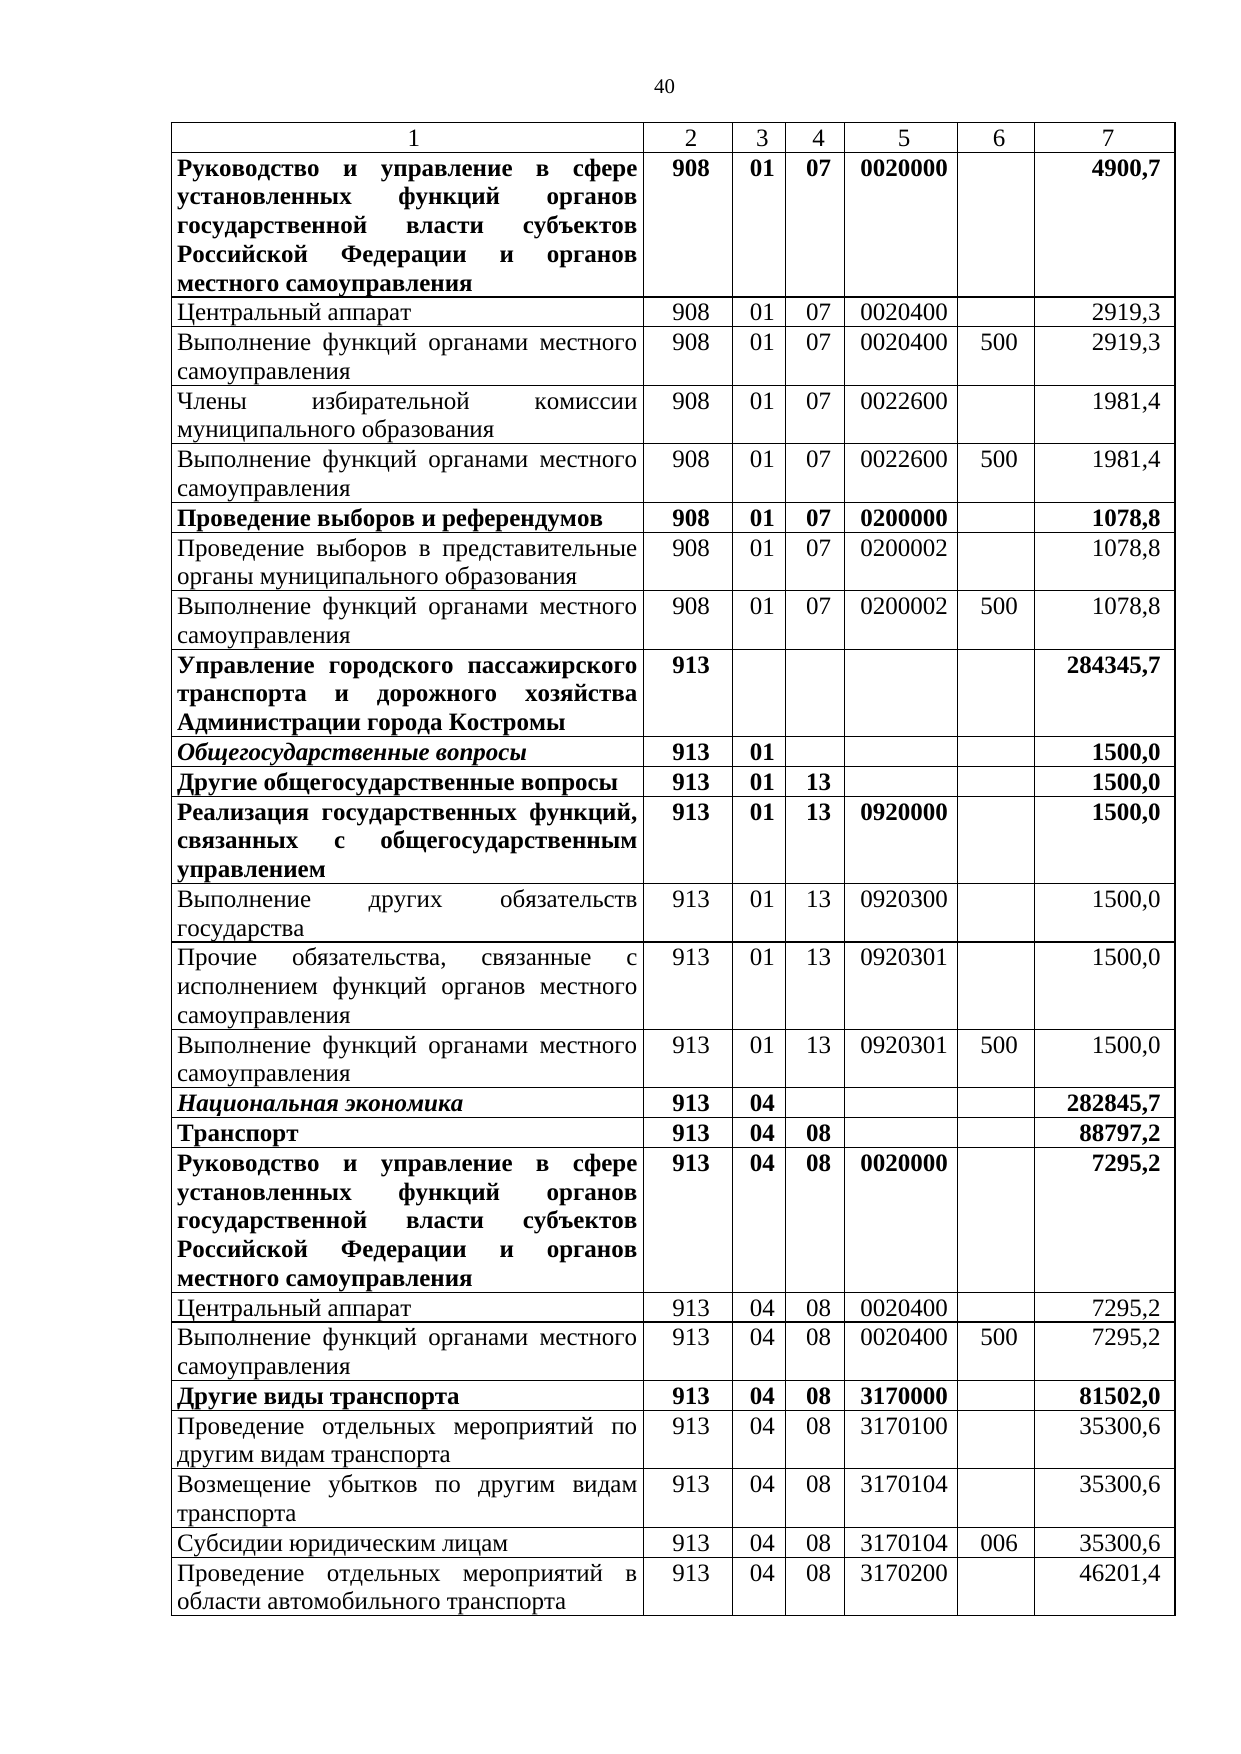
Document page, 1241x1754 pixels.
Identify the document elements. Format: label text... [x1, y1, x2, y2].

table_cell Руководство и управление в сфере установленных функций органов государственной власти субъектов Российской Федерации и органов местного самоуправления [172, 1148, 643, 1292]
table_cell 284345,7 [1035, 650, 1174, 736]
table_cell [1176, 502, 1212, 532]
table_cell Центральный аппарат [172, 298, 643, 326]
table_header 3 [733, 123, 785, 152]
table_cell [786, 650, 844, 736]
table_cell 500 [958, 327, 1034, 385]
table_cell 3170104 [845, 1528, 957, 1557]
table_cell 1981,4 [1035, 386, 1174, 443]
table_cell 1500,0 [1035, 767, 1174, 796]
table_cell [958, 503, 1034, 532]
table_cell Выполнение функций органами местного самоуправления [172, 327, 643, 385]
table_cell 0920000 [845, 797, 957, 883]
table_cell Выполнение других обязательств государства [172, 884, 643, 941]
table_cell [958, 533, 1034, 590]
table_cell 35300,6 [1035, 1469, 1174, 1527]
table_cell [958, 943, 1034, 1029]
table_cell Проведение отдельных мероприятий по другим видам транспорта [172, 1411, 643, 1468]
table_cell 07 [786, 386, 844, 443]
table_cell [958, 1118, 1034, 1147]
table_cell [958, 797, 1034, 883]
table_cell Субсидии юридическим лицам [172, 1528, 643, 1557]
table_header 1 [172, 123, 643, 152]
table_cell 04 [733, 1148, 785, 1292]
table_cell 500 [958, 1030, 1034, 1087]
table_cell 500 [958, 1323, 1034, 1380]
table_cell 13 [786, 943, 844, 1029]
table_cell [958, 767, 1034, 796]
table_cell [1176, 1147, 1212, 1292]
table_cell 04 [733, 1411, 785, 1468]
table_cell 2919,3 [1035, 327, 1174, 385]
table_cell 01 [733, 943, 785, 1029]
table_cell Управление городского пассажирского транспорта и дорожного хозяйства Администрации города Костромы [172, 650, 643, 736]
table_cell [958, 298, 1034, 326]
table_cell 13 [786, 1030, 844, 1087]
table_cell 908 [644, 591, 732, 649]
table_cell [845, 1088, 957, 1117]
table_cell 1500,0 [1035, 737, 1174, 766]
table_cell 0020400 [845, 1323, 957, 1380]
table_cell Проведение выборов в представительные органы муниципального образования [172, 533, 643, 590]
table_cell 7295,2 [1035, 1323, 1174, 1380]
table_cell 01 [733, 503, 785, 532]
table_cell 08 [786, 1293, 844, 1321]
table_cell [845, 737, 957, 766]
table_cell Руководство и управление в сфере установленных функций органов государственной власти субъектов Российской Федерации и органов местного самоуправления [172, 153, 643, 296]
table_header 2 [644, 123, 732, 152]
table_cell 4900,7 [1035, 153, 1174, 296]
table_cell 913 [644, 1293, 732, 1321]
table_cell 908 [644, 153, 732, 296]
table_cell 01 [733, 884, 785, 941]
table_cell 908 [644, 298, 732, 326]
table_cell 913 [644, 1088, 732, 1117]
table_cell 07 [786, 327, 844, 385]
table_cell 282845,7 [1035, 1088, 1174, 1117]
table_cell [845, 650, 957, 736]
table_cell 01 [733, 591, 785, 649]
table_cell 04 [733, 1118, 785, 1147]
table_cell 913 [644, 1381, 732, 1410]
table_header 5 [845, 123, 957, 152]
table_cell 913 [644, 1030, 732, 1087]
table_cell 01 [733, 298, 785, 326]
table_cell 35300,6 [1035, 1411, 1174, 1468]
table_cell 04 [733, 1381, 785, 1410]
table_cell [1176, 1292, 1212, 1321]
table_cell [1176, 296, 1212, 326]
table_cell 1078,8 [1035, 533, 1174, 590]
table_cell [958, 1411, 1034, 1468]
table_cell 07 [786, 533, 844, 590]
table_cell 1500,0 [1035, 1030, 1174, 1087]
table_cell Выполнение функций органами местного самоуправления [172, 1030, 643, 1087]
table_cell 3170104 [845, 1469, 957, 1527]
table_cell 0920300 [845, 884, 957, 941]
table_cell 07 [786, 503, 844, 532]
table_cell 01 [733, 797, 785, 883]
table_cell 913 [644, 1469, 732, 1527]
table_cell [1176, 883, 1212, 941]
table_cell [1176, 1029, 1212, 1087]
table_cell [1176, 326, 1212, 385]
table_cell Другие виды транспорта [172, 1381, 643, 1410]
table_cell 13 [786, 767, 844, 796]
table_cell 913 [644, 884, 732, 941]
table_cell 7295,2 [1035, 1293, 1174, 1321]
table_cell 1078,8 [1035, 591, 1174, 649]
table_cell 913 [644, 943, 732, 1029]
table_cell [1176, 796, 1212, 883]
table_cell Реализация государственных функций, связанных с общегосударственным управлением [172, 797, 643, 883]
table_cell 913 [644, 650, 732, 736]
table_cell Общегосударственные вопросы [172, 737, 643, 766]
table_cell [958, 1088, 1034, 1117]
table_cell 3170200 [845, 1558, 957, 1615]
table_cell Другие общегосударственные вопросы [172, 767, 643, 796]
table_cell 07 [786, 591, 844, 649]
table_cell [958, 884, 1034, 941]
table_header 7 [1035, 123, 1174, 152]
table_cell Выполнение функций органами местного самоуправления [172, 444, 643, 502]
table_cell 01 [733, 533, 785, 590]
table_header 4 [786, 123, 844, 152]
table_cell [1176, 1380, 1212, 1410]
table_cell 88797,2 [1035, 1118, 1174, 1147]
table_cell 01 [733, 327, 785, 385]
table_cell Транспорт [172, 1118, 643, 1147]
table_header [1176, 122, 1212, 152]
table_cell 08 [786, 1528, 844, 1557]
table_cell 0200000 [845, 503, 957, 532]
table_cell 01 [733, 737, 785, 766]
table_cell [958, 737, 1034, 766]
table_cell 13 [786, 797, 844, 883]
table_cell [1176, 766, 1212, 796]
table_cell [958, 153, 1034, 296]
table_cell [1176, 1410, 1212, 1468]
table_cell 1500,0 [1035, 884, 1174, 941]
table_cell [958, 650, 1034, 736]
table_cell 08 [786, 1148, 844, 1292]
table_cell [958, 1293, 1034, 1321]
table_cell 08 [786, 1469, 844, 1527]
table_cell [786, 1088, 844, 1117]
table_cell 006 [958, 1528, 1034, 1557]
table_cell 08 [786, 1118, 844, 1147]
table_cell 01 [733, 444, 785, 502]
table_cell [1176, 1468, 1212, 1527]
table_cell 908 [644, 533, 732, 590]
table_cell 0200002 [845, 533, 957, 590]
table_cell [786, 737, 844, 766]
table_cell Члены избирательной комиссии муниципального образования [172, 386, 643, 443]
table_cell [1176, 385, 1212, 443]
table_cell Проведение отдельных мероприятий в области автомобильного транспорта [172, 1558, 643, 1615]
table_cell 1981,4 [1035, 444, 1174, 502]
table_cell 908 [644, 327, 732, 385]
table_cell [733, 650, 785, 736]
table_cell [958, 1469, 1034, 1527]
table_cell [1176, 1321, 1212, 1380]
table_cell 913 [644, 1148, 732, 1292]
table_cell 04 [733, 1323, 785, 1380]
table_cell 0022600 [845, 444, 957, 502]
table_cell 913 [644, 1411, 732, 1468]
table_cell [1176, 1557, 1212, 1615]
table_cell 08 [786, 1381, 844, 1410]
table_cell Выполнение функций органами местного самоуправления [172, 591, 643, 649]
table_cell 13 [786, 884, 844, 941]
table_cell 7295,2 [1035, 1148, 1174, 1292]
table_cell [958, 386, 1034, 443]
table_cell [1176, 1527, 1212, 1557]
table_cell 08 [786, 1323, 844, 1380]
table_cell 81502,0 [1035, 1381, 1174, 1410]
table_cell 0020400 [845, 298, 957, 326]
table_cell [1176, 532, 1212, 590]
table_cell 913 [644, 767, 732, 796]
table_cell 913 [644, 737, 732, 766]
table_cell 908 [644, 386, 732, 443]
table_cell [1176, 590, 1212, 649]
table_cell [958, 1558, 1034, 1615]
table_cell 01 [733, 767, 785, 796]
table_cell Возмещение убытков по другим видам транспорта [172, 1469, 643, 1527]
table_cell Выполнение функций органами местного самоуправления [172, 1323, 643, 1380]
table_cell 2919,3 [1035, 298, 1174, 326]
table_cell 913 [644, 1323, 732, 1380]
table_cell 1500,0 [1035, 797, 1174, 883]
table_cell 07 [786, 153, 844, 296]
table_cell [1176, 941, 1212, 1029]
table_cell 07 [786, 444, 844, 502]
table_cell 04 [733, 1088, 785, 1117]
table_cell 46201,4 [1035, 1558, 1174, 1615]
table_cell 3170000 [845, 1381, 957, 1410]
table_cell 04 [733, 1469, 785, 1527]
table_cell [1176, 1117, 1212, 1147]
table_cell [845, 767, 957, 796]
table_cell 0020400 [845, 1293, 957, 1321]
table_cell [1176, 649, 1212, 736]
table_cell [958, 1148, 1034, 1292]
table_cell [1176, 152, 1212, 296]
table_cell 07 [786, 298, 844, 326]
table_cell 0020400 [845, 327, 957, 385]
table_cell 1078,8 [1035, 503, 1174, 532]
table_cell 913 [644, 1118, 732, 1147]
table_cell Центральный аппарат [172, 1293, 643, 1321]
table_cell 01 [733, 386, 785, 443]
table_cell 08 [786, 1411, 844, 1468]
table_cell 04 [733, 1528, 785, 1557]
table_cell [1176, 443, 1212, 502]
table_cell 04 [733, 1558, 785, 1615]
table_cell 500 [958, 591, 1034, 649]
table_cell [845, 1118, 957, 1147]
table_cell 0920301 [845, 1030, 957, 1087]
table_cell 0022600 [845, 386, 957, 443]
table_cell 04 [733, 1293, 785, 1321]
table_cell 01 [733, 153, 785, 296]
table_cell 908 [644, 444, 732, 502]
table_cell 0020000 [845, 153, 957, 296]
table_cell 3170100 [845, 1411, 957, 1468]
table_cell 913 [644, 797, 732, 883]
table_cell 913 [644, 1528, 732, 1557]
table_cell 08 [786, 1558, 844, 1615]
table_cell Национальная экономика [172, 1088, 643, 1117]
table_cell [958, 1381, 1034, 1410]
table_header 6 [958, 123, 1034, 152]
table_cell 35300,6 [1035, 1528, 1174, 1557]
table_cell 0020000 [845, 1148, 957, 1292]
table_cell Прочие обязательства, связанные с исполнением функций органов местного самоуправления [172, 943, 643, 1029]
table_cell 0200002 [845, 591, 957, 649]
table_cell [1176, 1087, 1212, 1117]
table_cell [1176, 736, 1212, 766]
table_cell 0920301 [845, 943, 957, 1029]
table_cell 913 [644, 1558, 732, 1615]
table_cell 01 [733, 1030, 785, 1087]
table_cell Проведение выборов и референдумов [172, 503, 643, 532]
table_cell 908 [644, 503, 732, 532]
table_cell 500 [958, 444, 1034, 502]
table_cell 1500,0 [1035, 943, 1174, 1029]
